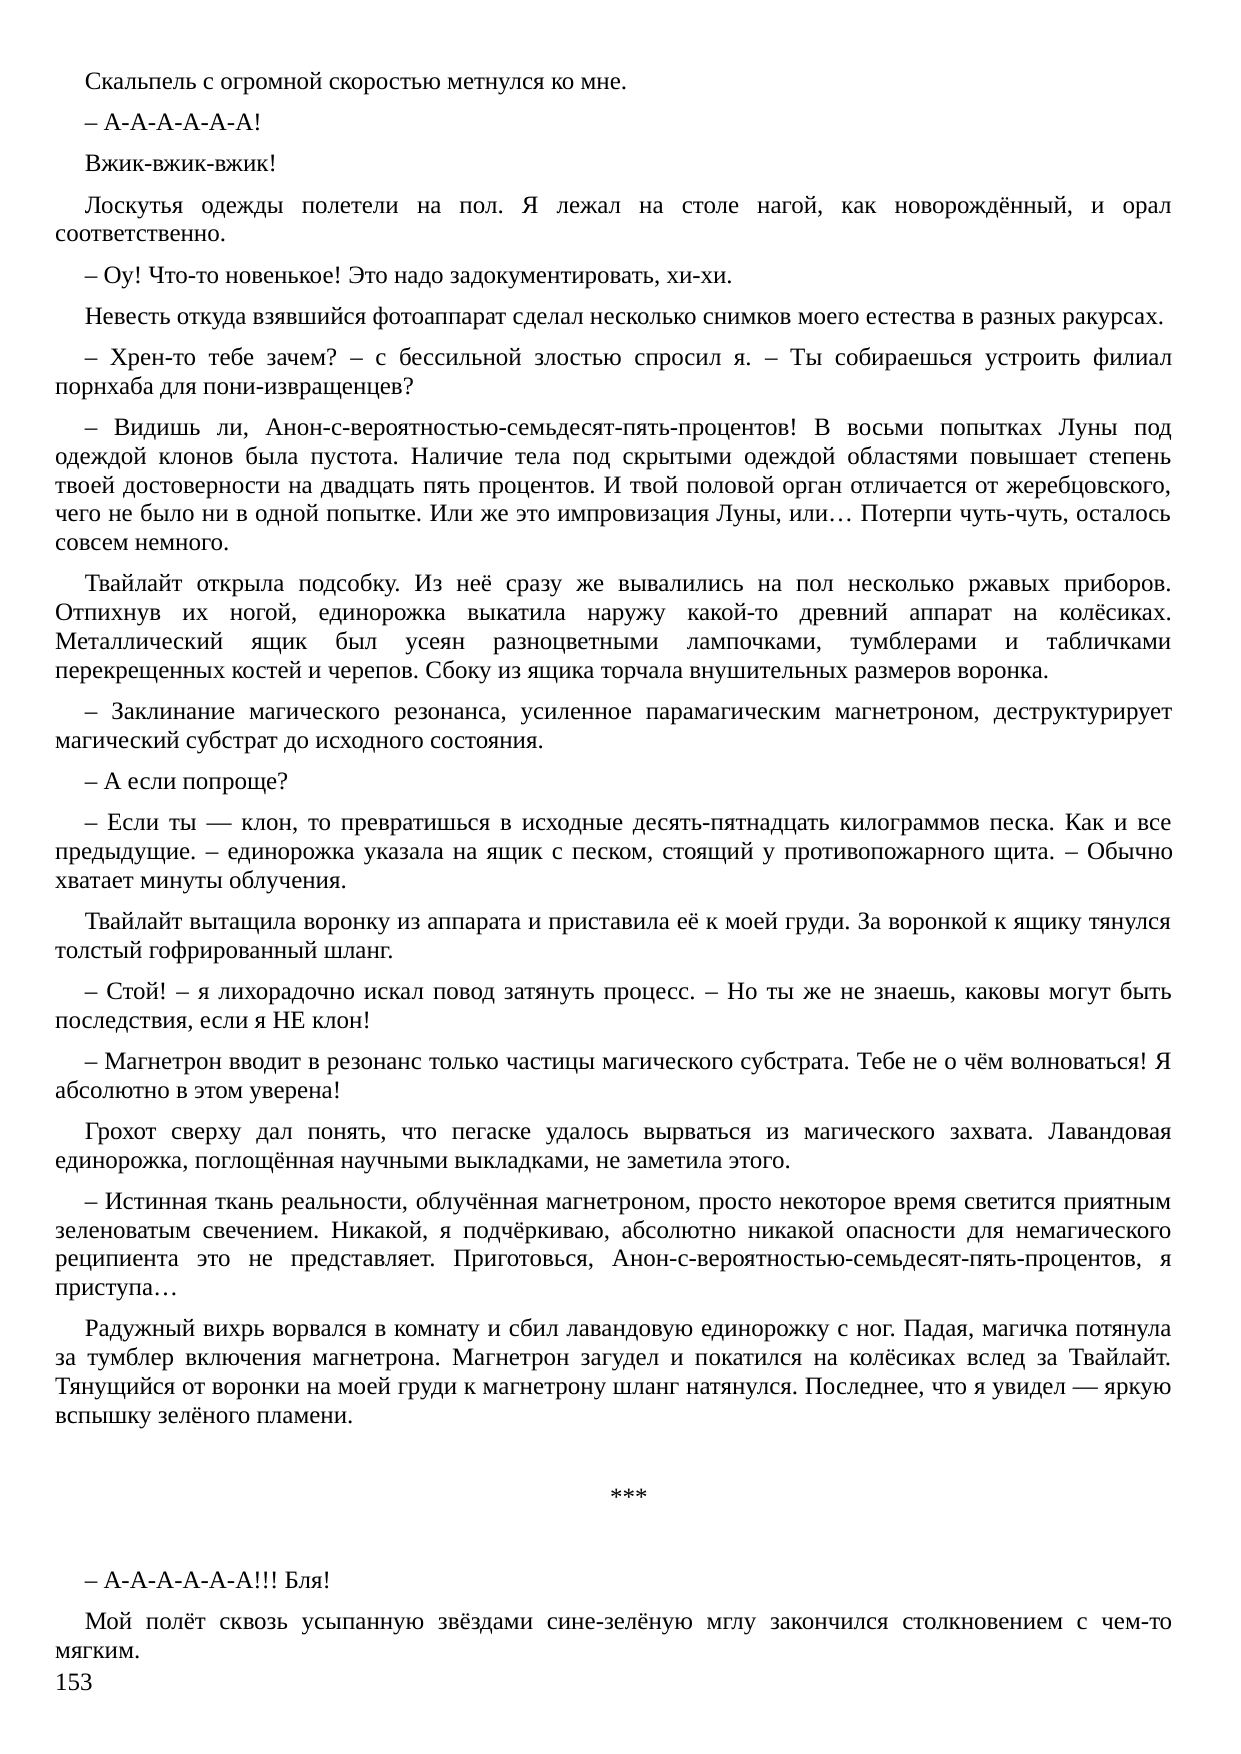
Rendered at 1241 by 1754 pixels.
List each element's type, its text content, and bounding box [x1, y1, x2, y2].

text Скальпель с огромной скоростью метнулся ко мне. [55, 66, 1173, 95]
text – А-А-А-А-А-А! [55, 107, 1173, 136]
text – Стой! – я лихорадочно искал повод затянуть процесс. – Но ты же не знаешь, каковы могут быть последствия, если я НЕ клон! [55, 976, 1173, 1033]
text – А-А-А-А-А-А!!! Бля! [55, 1565, 1173, 1593]
text Невесть откуда взявшийся фотоаппарат сделал несколько снимков моего естества в разных ракурсах. [55, 301, 1173, 330]
text – Заклинание магического резонанса, усиленное парамагическим магнетроном, деструктурирует магический субстрат до исходного состояния. [55, 696, 1173, 753]
text Грохот сверху дал понять, что пегаске удалось вырваться из магического захвата. Лавандовая единорожка, поглощённая научными выкладками, не заметила этого. [55, 1116, 1173, 1173]
text – Магнетрон вводит в резонанс только частицы магического субстрата. Тебе не о чём волноваться! Я абсолютно в этом уверена! [55, 1046, 1173, 1103]
text Мой полёт сквозь усыпанную звёздами сине-зелёную мглу закончился столкновением с чем-то мягким. [55, 1606, 1173, 1663]
text – Истинная ткань реальности, облучённая магнетроном, просто некоторое время светится приятным зеленоватым свечением. Никакой, я подчёркиваю, абсолютно никакой опасности для немагического реципиента это не представляет. Приготовься, Анон-с-вероятностью-семьдесят-пять-процентов, я приступа… [55, 1186, 1173, 1301]
text – Оу! Что-то новенькое! Это надо задокументировать, хи-хи. [55, 260, 1173, 288]
text – А если попроще? [55, 766, 1173, 795]
text Вжик-вжик-вжик! [55, 148, 1173, 177]
text Радужный вихрь ворвался в комнату и сбил лавандовую единорожку с ног. Падая, магичка потянула за тумблер включения магнетрона. Магнетрон загудел и покатился на колёсиках вслед за Твайлайт. Тянущийся от воронки на моей груди к магнетрону шланг натянулся. Последнее, что я увидел — яркую вспышку зелёного пламени. [55, 1313, 1173, 1428]
text Лоскутья одежды полетели на пол. Я лежал на столе нагой, как новорождённый, и орал соответственно. [55, 190, 1173, 247]
text – Если ты — клон, то превратишься в исходные десять-пятнадцать килограммов песка. Как и все предыдущие. – единорожка указала на ящик с песком, стоящий у противопожарного щита. – Обычно хватает минуты облучения. [55, 807, 1173, 893]
text *** [55, 1482, 1173, 1511]
text Твайлайт открыла подсобку. Из неё сразу же вывалились на пол несколько ржавых приборов. Отпихнув их ногой, единорожка выкатила наружу какой-то древний аппарат на колёсиках. Металлический ящик был усеян разноцветными лампочками, тумблерами и табличками перекрещенных костей и черепов. Сбоку из ящика торчала внушительных размеров воронка. [55, 568, 1173, 683]
text – Видишь ли, Анон-с-вероятностью-семьдесят-пять-процентов! В восьми попытках Луны под одеждой клонов была пустота. Наличие тела под скрытыми одеждой областями повышает степень твоей достоверности на двадцать пять процентов. И твой половой орган отличается от жеребцовского, чего не было ни в одной попытке. Или же это импровизация Луны, или… Потерпи чуть-чуть, осталось совсем немного. [55, 412, 1173, 556]
text Твайлайт вытащила воронку из аппарата и приставила её к моей груди. За воронкой к ящику тянулся толстый гофрированный шланг. [55, 906, 1173, 963]
text – Хрен-то тебе зачем? – с бессильной злостью спросил я. – Ты собираешься устроить филиал порнхаба для пони-извращенцев? [55, 342, 1173, 400]
